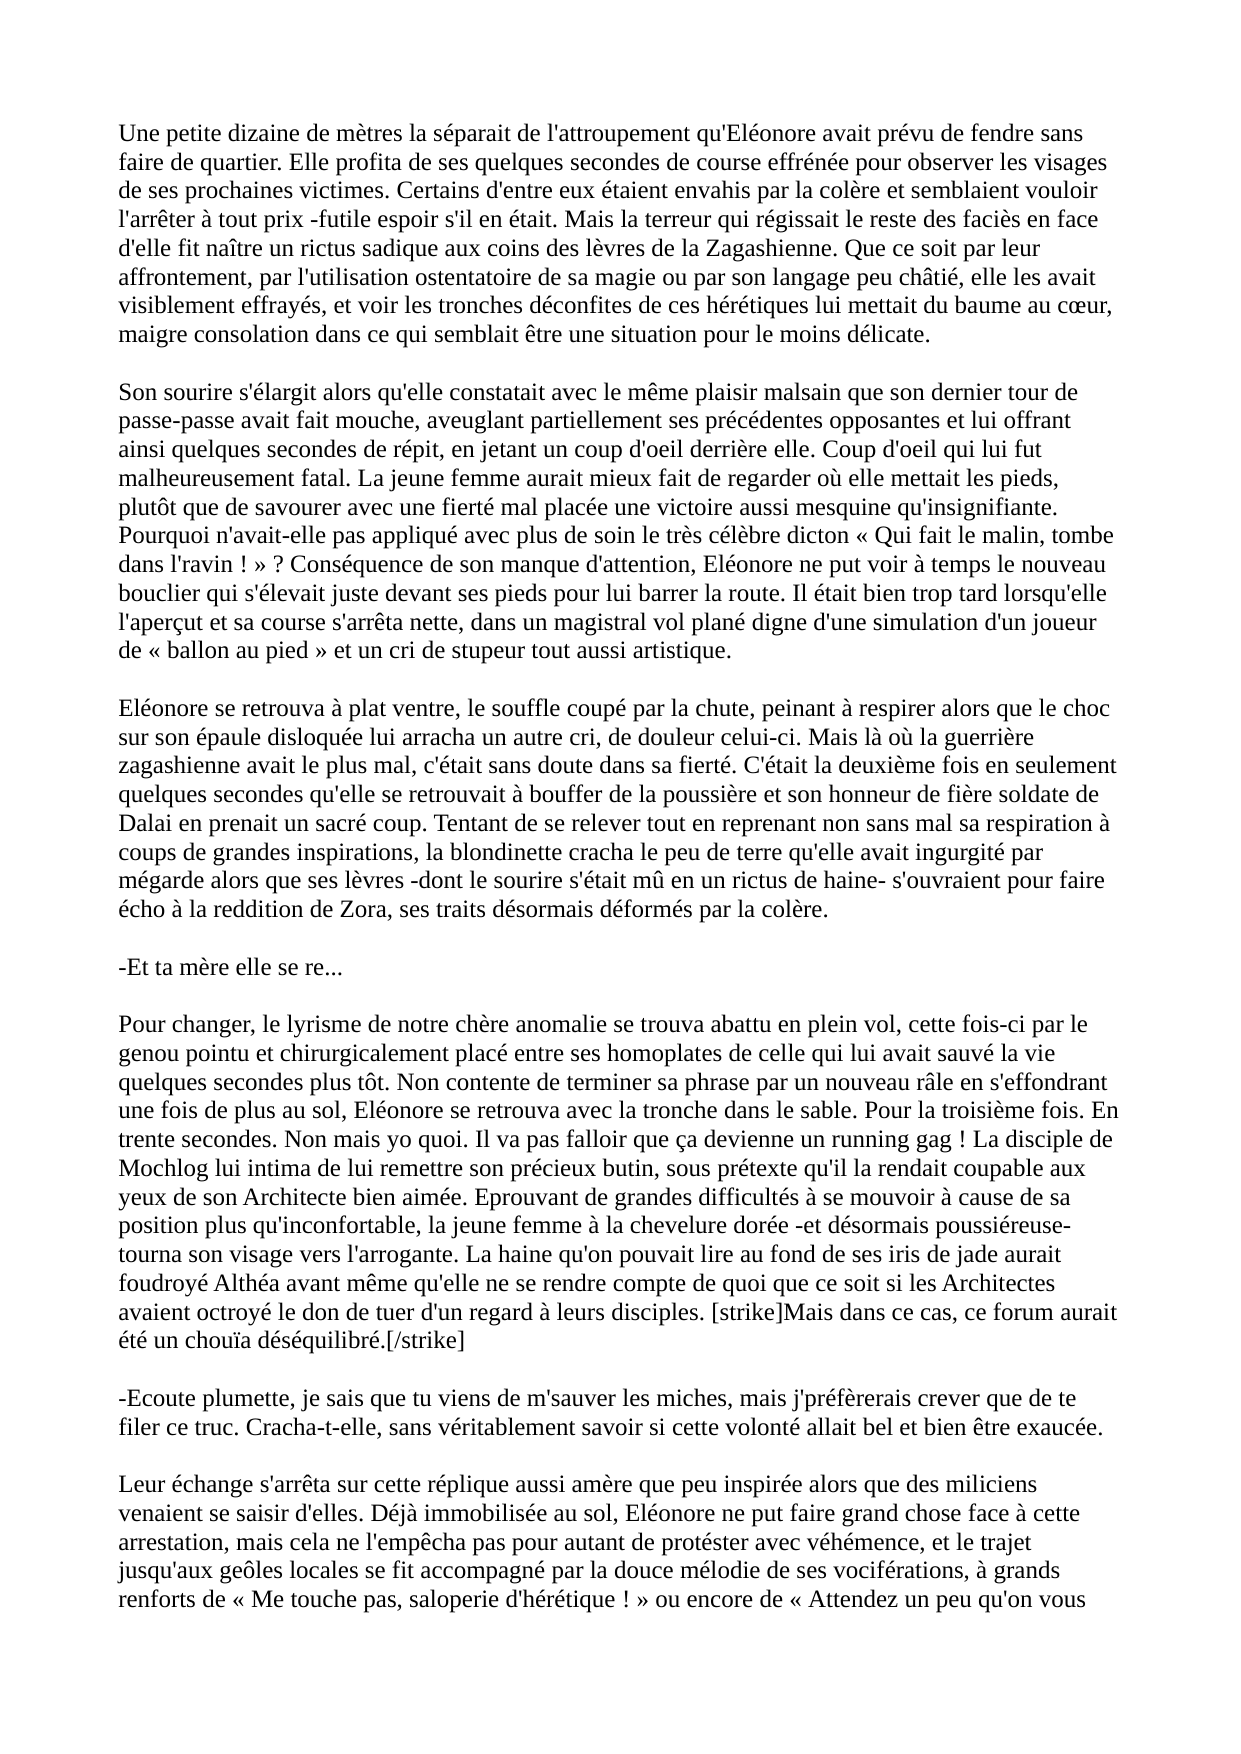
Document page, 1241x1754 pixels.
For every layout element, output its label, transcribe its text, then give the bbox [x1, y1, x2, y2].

text Pour changer, le lyrisme de notre chère anomalie se trouva abattu en plein vol, cette fois-ci par le genou pointu et chirurgicalement placé entre ses homoplates de celle qui lui avait sauvé la vie quelques secondes plus tôt. Non contente de terminer sa phrase par un nouveau râle en s'effondrant une fois de plus au sol, Eléonore se retrouva avec la tronche dans le sable. Pour la troisième fois. En trente secondes. Non mais yo quoi. Il va pas falloir que ça devienne un running gag ! La disciple de Mochlog lui intima de lui remettre son précieux butin, sous prétexte qu'il la rendait coupable aux yeux de son Architecte bien aimée. Eprouvant de grandes difficultés à se mouvoir à cause de sa position plus qu'inconfortable, la jeune femme à la chevelure dorée -et désormais poussiéreuse- tourna son visage vers l'arrogante. La haine qu'on pouvait lire au fond de ses iris de jade aurait foudroyé Althéa avant même qu'elle ne se rendre compte de quoi que ce soit si les Architectes avaient octroyé le don de tuer d'un regard à leurs disciples. [strike]Mais dans ce cas, ce forum aurait été un chouïa déséquilibré.[/strike] [118, 1009, 1122, 1354]
text Une petite dizaine de mètres la séparait de l'attroupement qu'Eléonore avait prévu de fendre sans faire de quartier. Elle profita de ses quelques secondes de course effrénée pour observer les visages de ses prochaines victimes. Certains d'entre eux étaient envahis par la colère et semblaient vouloir l'arrêter à tout prix -futile espoir s'il en était. Mais la terreur qui régissait le reste des faciès en face d'elle fit naître un rictus sadique aux coins des lèvres de la Zagashienne. Que ce soit par leur affrontement, par l'utilisation ostentatoire de sa magie ou par son langage peu châtié, elle les avait visiblement effrayés, et voir les tronches déconfites de ces hérétiques lui mettait du baume au cœur, maigre consolation dans ce qui semblait être une situation pour le moins délicate. [118, 118, 1122, 348]
text Leur échange s'arrêta sur cette réplique aussi amère que peu inspirée alors que des miliciens venaient se saisir d'elles. Déjà immobilisée au sol, Eléonore ne put faire grand chose face à cette arrestation, mais cela ne l'empêcha pas pour autant de protéster avec véhémence, et le trajet jusqu'aux geôles locales se fit accompagné par la douce mélodie de ses vociférations, à grands renforts de « Me touche pas, saloperie d'hérétique ! » ou encore de « Attendez un peu qu'on vous [118, 1469, 1122, 1613]
text -Ecoute plumette, je sais que tu viens de m'sauver les miches, mais j'préfèrerais crever que de te filer ce truc. Cracha-t-elle, sans véritablement savoir si cette volonté allait bel et bien être exaucée. [118, 1383, 1122, 1441]
text Son sourire s'élargit alors qu'elle constatait avec le même plaisir malsain que son dernier tour de passe-passe avait fait mouche, aveuglant partiellement ses précédentes opposantes et lui offrant ainsi quelques secondes de répit, en jetant un coup d'oeil derrière elle. Coup d'oeil qui lui fut malheureusement fatal. La jeune femme aurait mieux fait de regarder où elle mettait les pieds, plutôt que de savourer avec une fierté mal placée une victoire aussi mesquine qu'insignifiante. Pourquoi n'avait-elle pas appliqué avec plus de soin le très célèbre dicton « Qui fait le malin, tombe dans l'ravin ! » ? Conséquence de son manque d'attention, Eléonore ne put voir à temps le nouveau bouclier qui s'élevait juste devant ses pieds pour lui barrer la route. Il était bien trop tard lorsqu'elle l'aperçut et sa course s'arrêta nette, dans un magistral vol plané digne d'une simulation d'un joueur de « ballon au pied » et un cri de stupeur tout aussi artistique. [118, 377, 1122, 664]
text Eléonore se retrouva à plat ventre, le souffle coupé par la chute, peinant à respirer alors que le choc sur son épaule disloquée lui arracha un autre cri, de douleur celui-ci. Mais là où la guerrière zagashienne avait le plus mal, c'était sans doute dans sa fierté. C'était la deuxième fois en seulement quelques secondes qu'elle se retrouvait à bouffer de la poussière et son honneur de fière soldate de Dalai en prenait un sacré coup. Tentant de se relever tout en reprenant non sans mal sa respiration à coups de grandes inspirations, la blondinette cracha le peu de terre qu'elle avait ingurgité par mégarde alors que ses lèvres -dont le sourire s'était mû en un rictus de haine- s'ouvraient pour faire écho à la reddition de Zora, ses traits désormais déformés par la colère. [118, 693, 1122, 923]
text -Et ta mère elle se re... [118, 952, 1122, 981]
